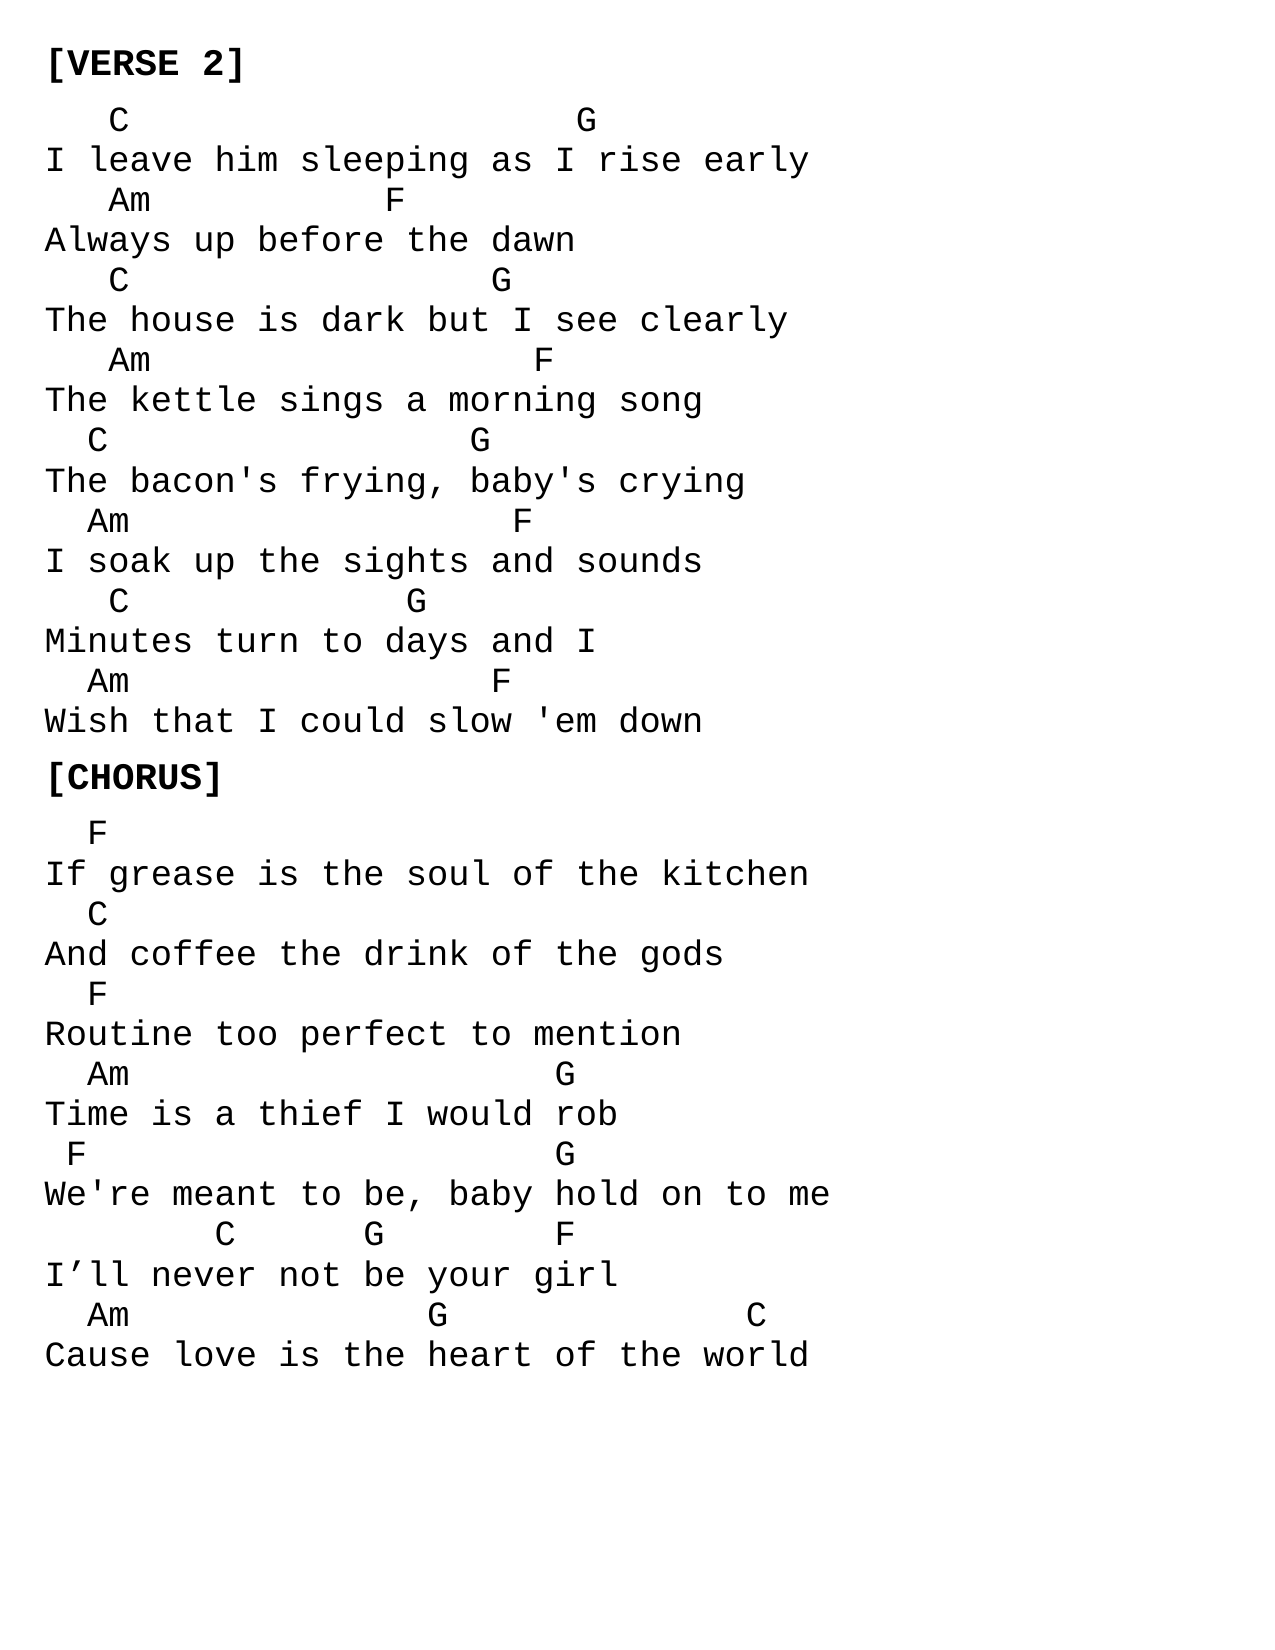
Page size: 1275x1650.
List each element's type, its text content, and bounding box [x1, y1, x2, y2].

text The kettle sings a morning song [44, 382, 1231, 422]
text C G [44, 422, 1231, 462]
text Time is a thief I would rob [44, 1096, 1231, 1136]
text I leave him sleeping as I rise early [44, 142, 1231, 182]
text C G [44, 583, 1231, 623]
text Always up before the dawn [44, 222, 1231, 262]
text F [44, 976, 1231, 1016]
text C G F [44, 1216, 1231, 1256]
text The bacon's frying, baby's crying [44, 462, 1231, 503]
text F [44, 815, 1231, 855]
subtitle [VERSE 2] [44, 44, 1231, 87]
text C [44, 896, 1231, 936]
text C G [44, 102, 1231, 142]
text Am F [44, 503, 1231, 543]
text Am F [44, 663, 1231, 703]
text If grease is the soul of the kitchen [44, 855, 1231, 896]
text We're meant to be, baby hold on to me [44, 1176, 1231, 1216]
text Wish that I could slow 'em down [44, 703, 1231, 743]
text I soak up the sights and sounds [44, 543, 1231, 583]
text The house is dark but I see clearly [44, 302, 1231, 342]
text Am F [44, 182, 1231, 222]
text Am G C [44, 1297, 1231, 1337]
text F G [44, 1136, 1231, 1176]
text C G [44, 262, 1231, 302]
text Cause love is the heart of the world [44, 1337, 1231, 1377]
text Routine too perfect to mention [44, 1016, 1231, 1056]
text Am G [44, 1056, 1231, 1096]
text Minutes turn to days and I [44, 623, 1231, 663]
subtitle [CHORUS] [44, 758, 1231, 801]
text And coffee the drink of the gods [44, 936, 1231, 976]
text I’ll never not be your girl [44, 1256, 1231, 1297]
text Am F [44, 342, 1231, 382]
